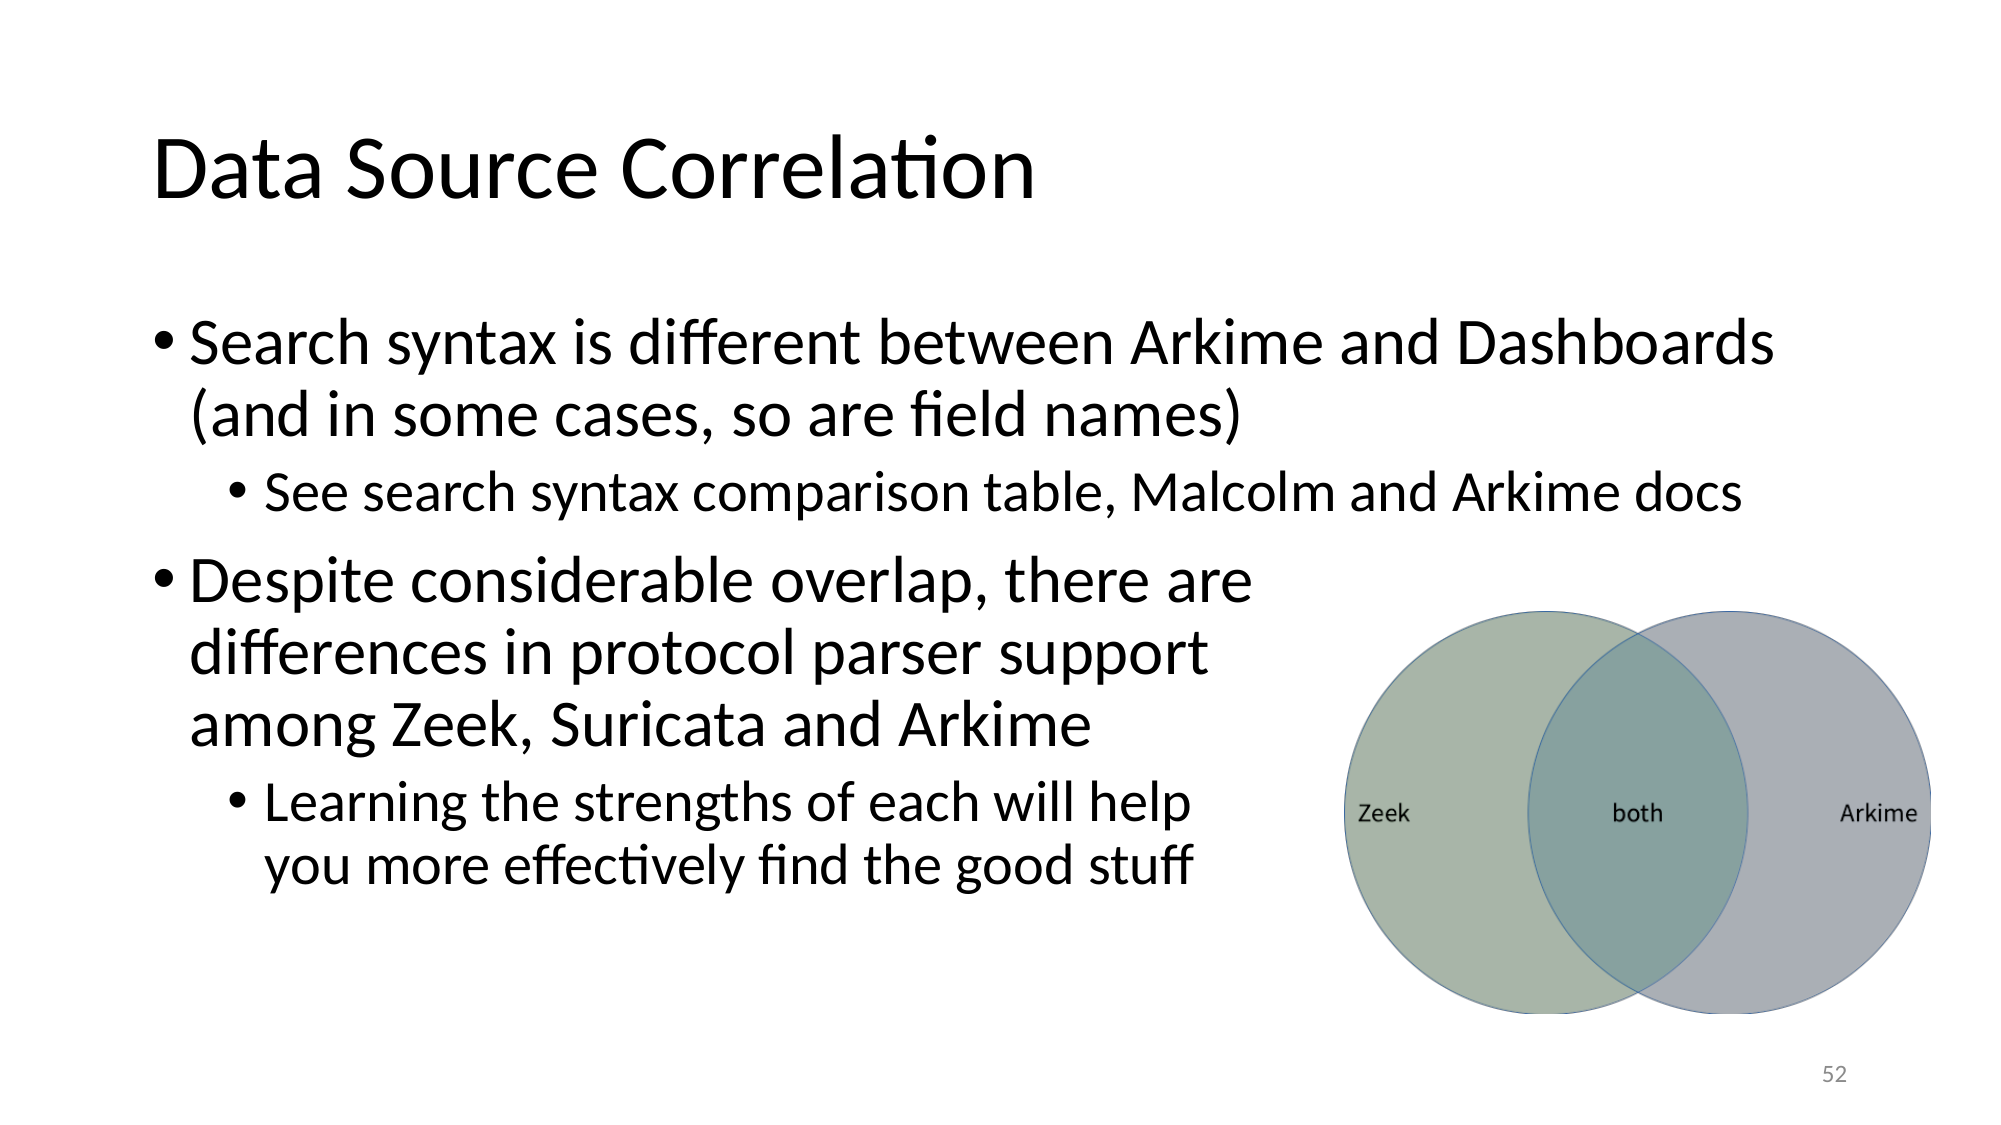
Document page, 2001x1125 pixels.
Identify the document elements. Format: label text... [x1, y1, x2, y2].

title Data Source Correlation [137, 59, 1863, 278]
picture [1344, 611, 1931, 1014]
slide_number [1412, 1042, 1863, 1103]
list Search syntax is different between Arkime and Dashboards (and in some cases, so are field names) See search syntax comparison table, Malcolm and Arkime docs Despite considerable overlap, there are differences in protocol parser support among Zeek, Suricata and Arkime Learning the strengths of each will help you more effectively find the good stuff [137, 299, 1863, 1014]
